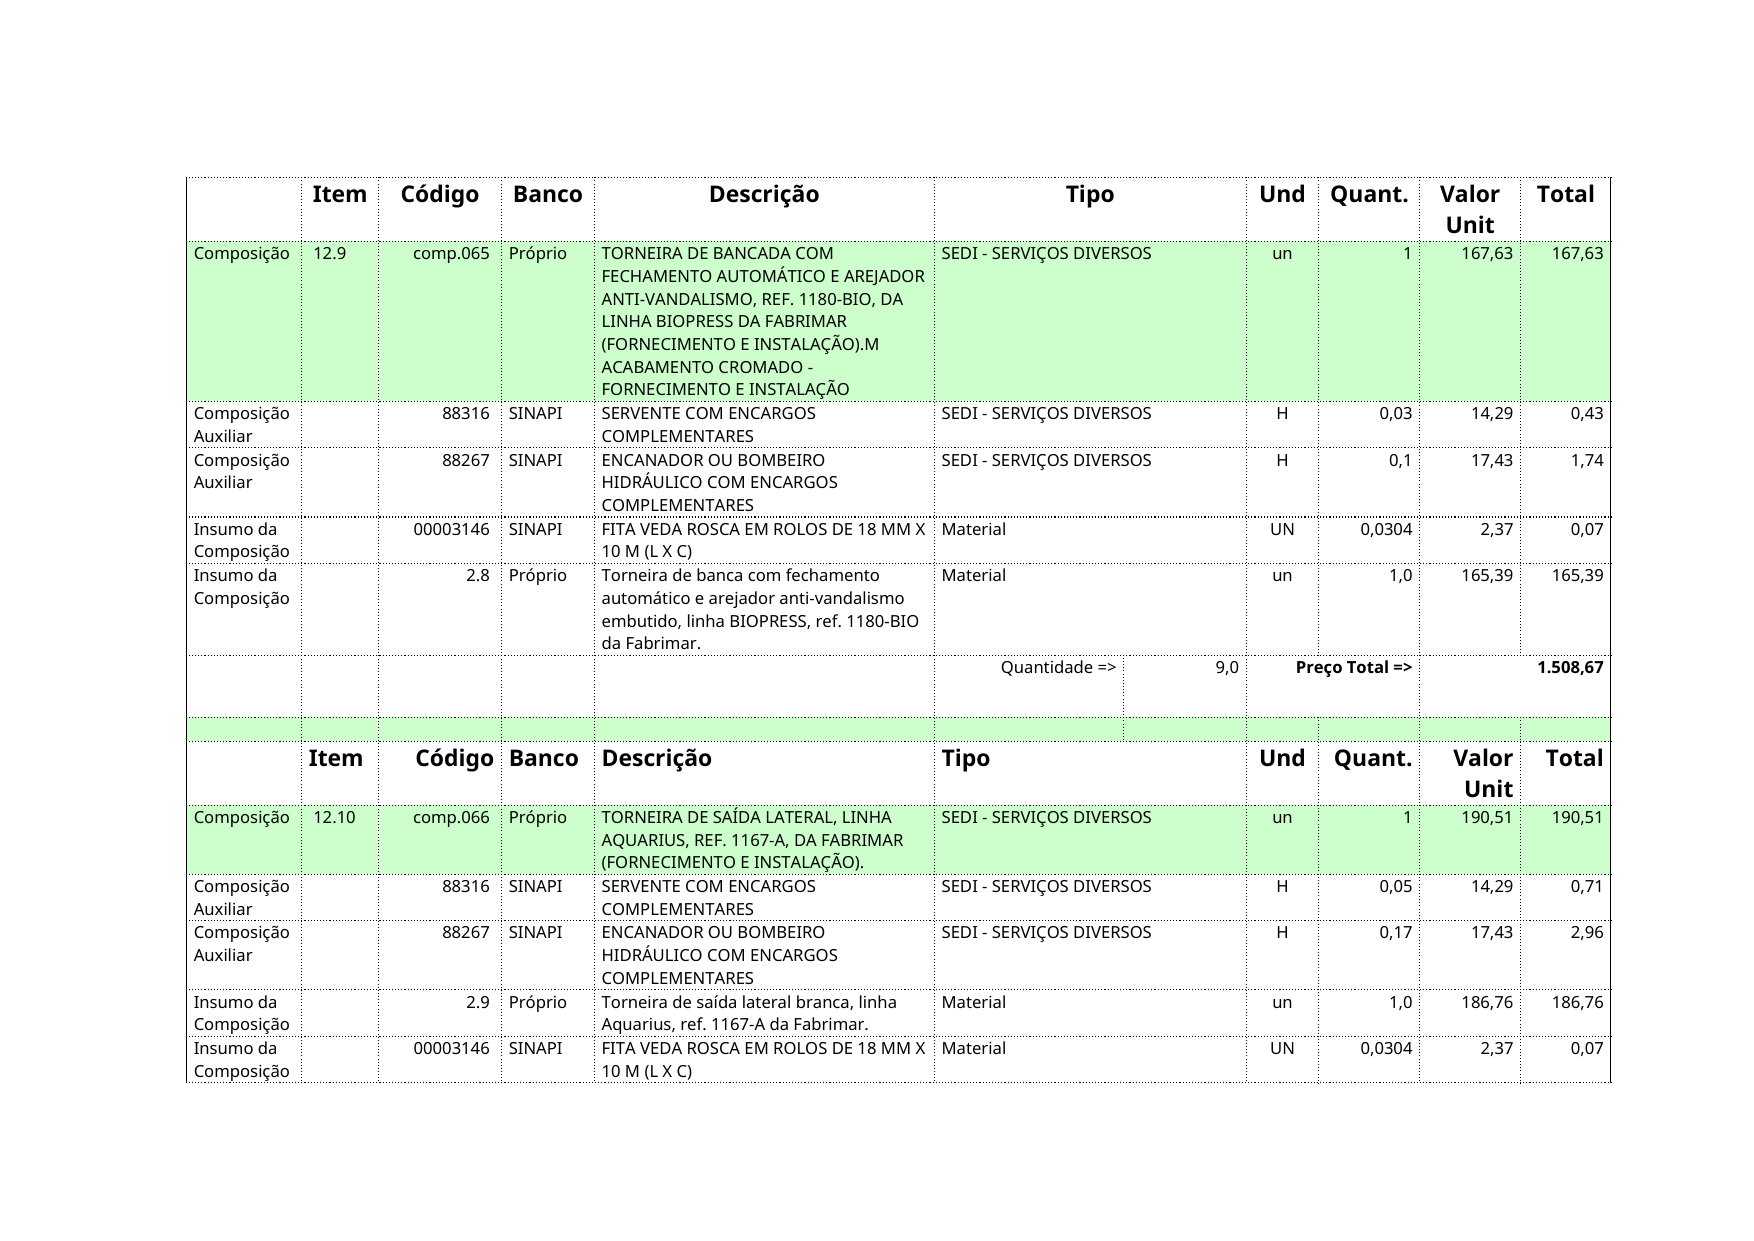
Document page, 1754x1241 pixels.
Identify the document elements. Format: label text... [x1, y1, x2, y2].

table_cell 186,76 [1521, 989, 1610, 1036]
table_cell [301, 874, 378, 920]
table_cell [934, 717, 1124, 741]
table_cell Material [934, 516, 1246, 563]
table_cell 0,0304 [1319, 516, 1419, 563]
table_cell [379, 655, 501, 717]
table_cell Próprio [501, 241, 594, 401]
table_cell 0,07 [1521, 516, 1610, 563]
table_cell Total [1521, 741, 1610, 804]
table_cell Código [379, 741, 501, 804]
table_cell Insumo da Composição [187, 516, 301, 563]
table_cell [301, 563, 378, 655]
table_cell [301, 447, 378, 516]
table_cell [379, 717, 501, 741]
table_cell SEDI - SERVIÇOS DIVERSOS [934, 920, 1246, 989]
table_cell ENCANADOR OU BOMBEIRO HIDRÁULICO COM ENCARGOS COMPLEMENTARES [594, 447, 934, 516]
table_cell Torneira de saída lateral branca, linha Aquarius, ref. 1167-A da Fabrimar. [594, 989, 934, 1036]
table_cell 167,63 [1420, 241, 1521, 401]
table_cell Quantidade => [934, 655, 1124, 717]
table_cell 0,17 [1319, 920, 1419, 989]
table_cell [301, 717, 378, 741]
table_cell Banco [501, 177, 594, 241]
table_cell SEDI - SERVIÇOS DIVERSOS [934, 241, 1246, 401]
table_cell 2,37 [1420, 516, 1521, 563]
table_cell [301, 516, 378, 563]
table_cell 190,51 [1521, 805, 1610, 874]
table_cell 12.10 [301, 805, 378, 874]
table_cell un [1246, 989, 1319, 1036]
table_cell Descrição [594, 741, 934, 804]
table_cell 167,63 [1521, 241, 1610, 401]
table_cell [594, 655, 934, 717]
table_cell H [1246, 920, 1319, 989]
table_cell [187, 741, 301, 804]
table_cell un [1246, 563, 1319, 655]
table_cell H [1246, 401, 1319, 447]
table_cell [1521, 717, 1610, 741]
table_cell 14,29 [1420, 401, 1521, 447]
table_cell Und [1246, 741, 1319, 804]
table_cell 0,43 [1521, 401, 1610, 447]
table_cell Tipo [934, 177, 1246, 241]
table_cell 0,71 [1521, 874, 1610, 920]
table_cell [1319, 717, 1419, 741]
table_cell H [1246, 874, 1319, 920]
table_cell Próprio [501, 805, 594, 874]
table_cell FITA VEDA ROSCA EM ROLOS DE 18 MM X 10 M (L X C) [594, 1036, 934, 1082]
table_cell [187, 177, 301, 241]
table_cell 2,37 [1420, 1036, 1521, 1082]
table_cell Composição Auxiliar [187, 874, 301, 920]
table_cell 1,0 [1319, 989, 1419, 1036]
table_cell SINAPI [501, 1036, 594, 1082]
table_cell 1.508,67 [1420, 655, 1610, 717]
table_cell Tipo [934, 741, 1246, 804]
table_cell [301, 1036, 378, 1082]
table_cell [187, 717, 301, 741]
table_cell Código [379, 177, 501, 241]
table_cell 2,96 [1521, 920, 1610, 989]
table_cell [501, 717, 594, 741]
table_cell Composição Auxiliar [187, 401, 301, 447]
table_cell TORNEIRA DE BANCADA COM FECHAMENTO AUTOMÁTICO E AREJADOR ANTI-VANDALISMO, REF. 1180-BIO, DA LINHA BIOPRESS DA FABRIMAR (FORNECIMENTO E INSTALAÇÃO).M ACABAMENTO CROMADO - FORNECIMENTO E INSTALAÇÃO [594, 241, 934, 401]
table_cell 1,74 [1521, 447, 1610, 516]
table_cell 0,05 [1319, 874, 1419, 920]
table_cell 88267 [379, 447, 501, 516]
table_cell SINAPI [501, 447, 594, 516]
table_cell 14,29 [1420, 874, 1521, 920]
table_cell 190,51 [1420, 805, 1521, 874]
table_cell UN [1246, 1036, 1319, 1082]
table_cell [1246, 717, 1319, 741]
table_cell Próprio [501, 563, 594, 655]
table_cell 165,39 [1420, 563, 1521, 655]
table_cell 1,0 [1319, 563, 1419, 655]
table_cell 2.9 [379, 989, 501, 1036]
table_cell 0,1 [1319, 447, 1419, 516]
table_cell Item [301, 741, 378, 804]
table_cell Insumo da Composição [187, 563, 301, 655]
table_cell Und [1246, 177, 1319, 241]
table_cell TORNEIRA DE SAÍDA LATERAL, LINHA AQUARIUS, REF. 1167-A, DA FABRIMAR (FORNECIMENTO E INSTALAÇÃO). [594, 805, 934, 874]
table_cell 00003146 [379, 1036, 501, 1082]
table_cell [1420, 717, 1521, 741]
table_cell comp.065 [379, 241, 501, 401]
table_cell Total [1521, 177, 1610, 241]
table_cell Descrição [594, 177, 934, 241]
table_cell [1124, 717, 1246, 741]
table_cell un [1246, 241, 1319, 401]
table_cell comp.066 [379, 805, 501, 874]
table_cell Composição [187, 241, 301, 401]
table_cell Insumo da Composição [187, 989, 301, 1036]
table_cell Banco [501, 741, 594, 804]
table_cell [501, 655, 594, 717]
table_cell Material [934, 989, 1246, 1036]
table_cell 9,0 [1124, 655, 1246, 717]
table_cell Composição Auxiliar [187, 920, 301, 989]
table_cell SEDI - SERVIÇOS DIVERSOS [934, 805, 1246, 874]
table_cell SEDI - SERVIÇOS DIVERSOS [934, 401, 1246, 447]
table_cell 17,43 [1420, 447, 1521, 516]
table_cell 12.9 [301, 241, 378, 401]
table_cell ENCANADOR OU BOMBEIRO HIDRÁULICO COM ENCARGOS COMPLEMENTARES [594, 920, 934, 989]
table_cell 17,43 [1420, 920, 1521, 989]
table_cell Valor Unit [1420, 177, 1521, 241]
table_cell Quant. [1319, 177, 1419, 241]
table_cell 2.8 [379, 563, 501, 655]
table_cell [594, 717, 934, 741]
table_cell Próprio [501, 989, 594, 1036]
table_cell SERVENTE COM ENCARGOS COMPLEMENTARES [594, 874, 934, 920]
table_cell [187, 655, 301, 717]
table_cell SINAPI [501, 516, 594, 563]
table_cell Material [934, 1036, 1246, 1082]
table_cell [301, 989, 378, 1036]
table_cell SINAPI [501, 920, 594, 989]
table_cell 0,0304 [1319, 1036, 1419, 1082]
table_cell Composição [187, 805, 301, 874]
table_cell un [1246, 805, 1319, 874]
table_cell Torneira de banca com fechamento automático e arejador anti-vandalismo embutido, linha BIOPRESS, ref. 1180-BIO da Fabrimar. [594, 563, 934, 655]
table_cell Preço Total => [1246, 655, 1419, 717]
table_cell SINAPI [501, 401, 594, 447]
table_cell 1 [1319, 241, 1419, 401]
table_cell Quant. [1319, 741, 1419, 804]
table_cell [301, 655, 378, 717]
table_cell SEDI - SERVIÇOS DIVERSOS [934, 447, 1246, 516]
table_cell UN [1246, 516, 1319, 563]
table_cell 0,03 [1319, 401, 1419, 447]
table_cell 88316 [379, 874, 501, 920]
table_cell 0,07 [1521, 1036, 1610, 1082]
table_cell SEDI - SERVIÇOS DIVERSOS [934, 874, 1246, 920]
table_cell FITA VEDA ROSCA EM ROLOS DE 18 MM X 10 M (L X C) [594, 516, 934, 563]
table_cell 88267 [379, 920, 501, 989]
table_cell 00003146 [379, 516, 501, 563]
table_cell Valor Unit [1420, 741, 1521, 804]
table_cell 1 [1319, 805, 1419, 874]
table_cell [301, 401, 378, 447]
table_cell 165,39 [1521, 563, 1610, 655]
table_cell SERVENTE COM ENCARGOS COMPLEMENTARES [594, 401, 934, 447]
table_cell 186,76 [1420, 989, 1521, 1036]
table_cell Insumo da Composição [187, 1036, 301, 1082]
table_cell 88316 [379, 401, 501, 447]
table_cell H [1246, 447, 1319, 516]
table_cell SINAPI [501, 874, 594, 920]
table_cell Composição Auxiliar [187, 447, 301, 516]
table_cell [301, 920, 378, 989]
table_cell Material [934, 563, 1246, 655]
table_cell Item [301, 177, 378, 241]
